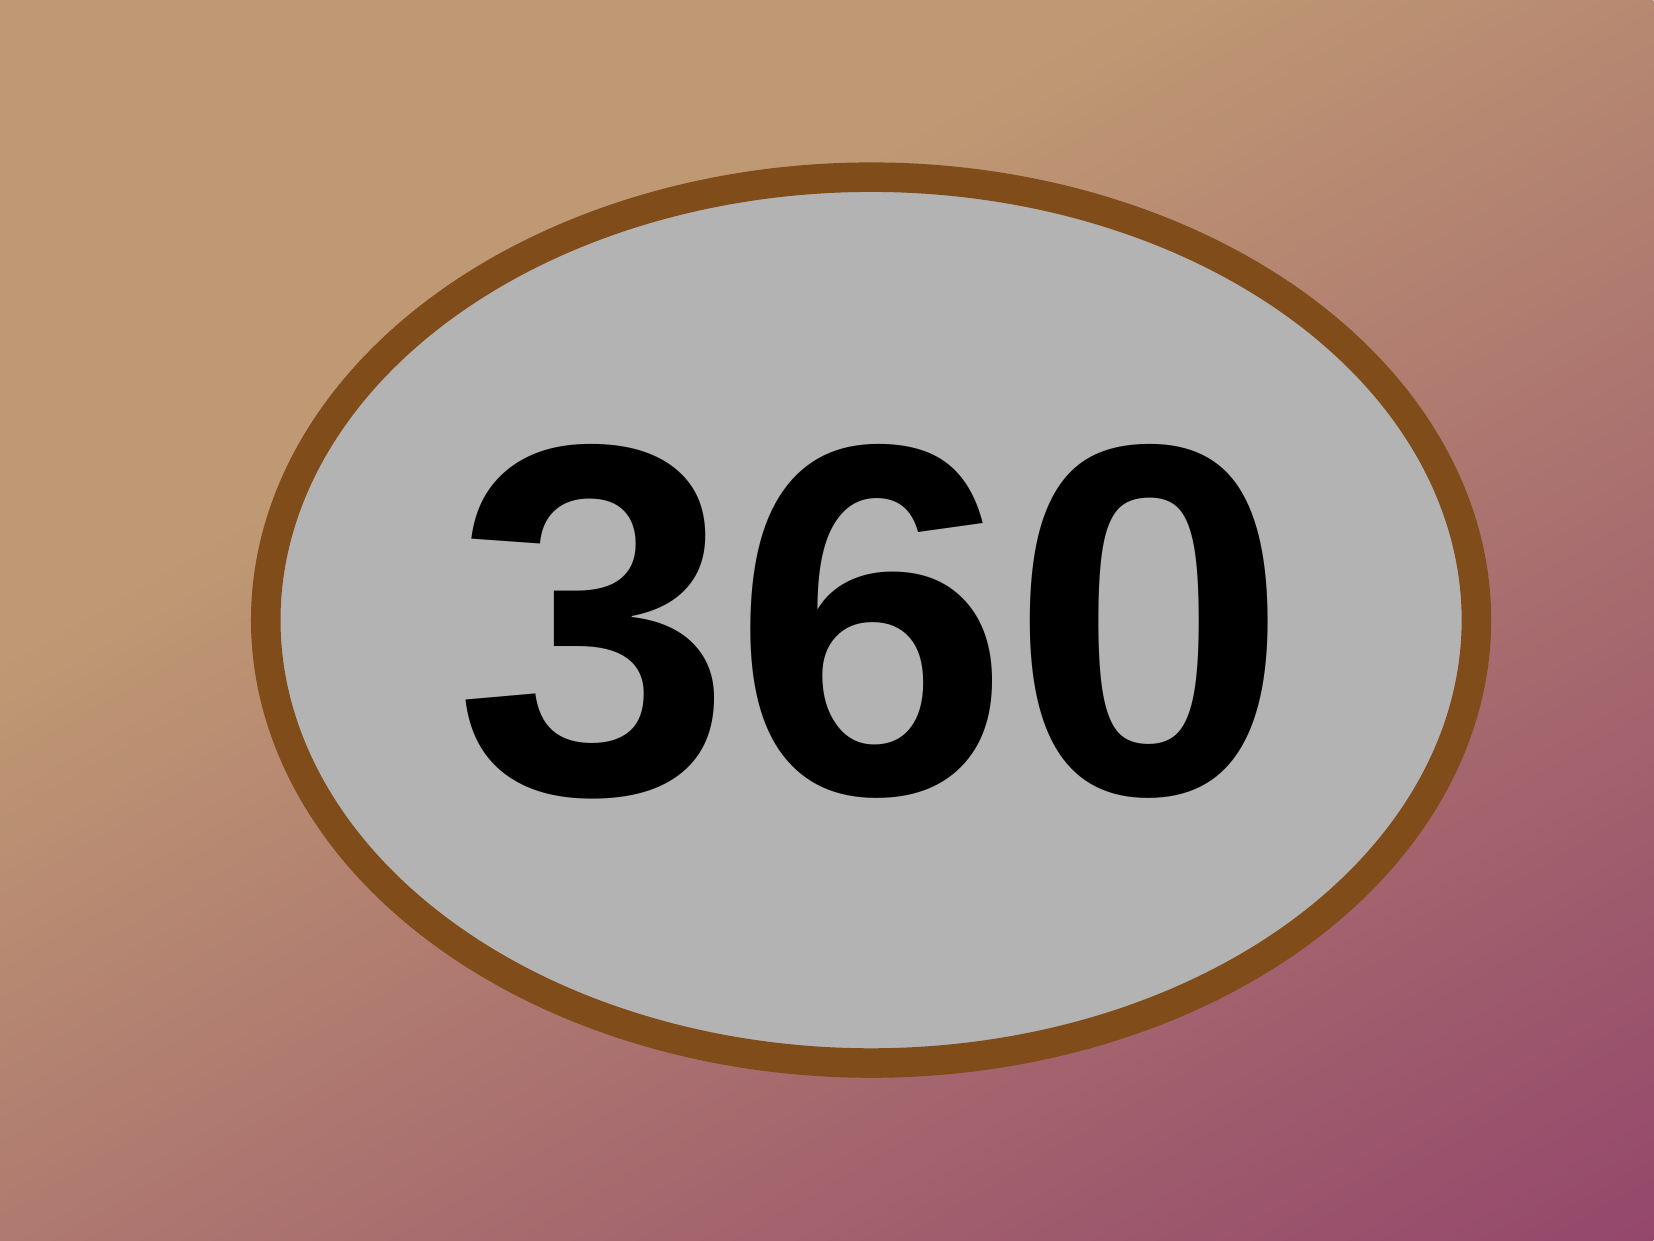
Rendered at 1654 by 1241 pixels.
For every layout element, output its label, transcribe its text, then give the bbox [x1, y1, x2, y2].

text_box 360 [265, 177, 1477, 1064]
